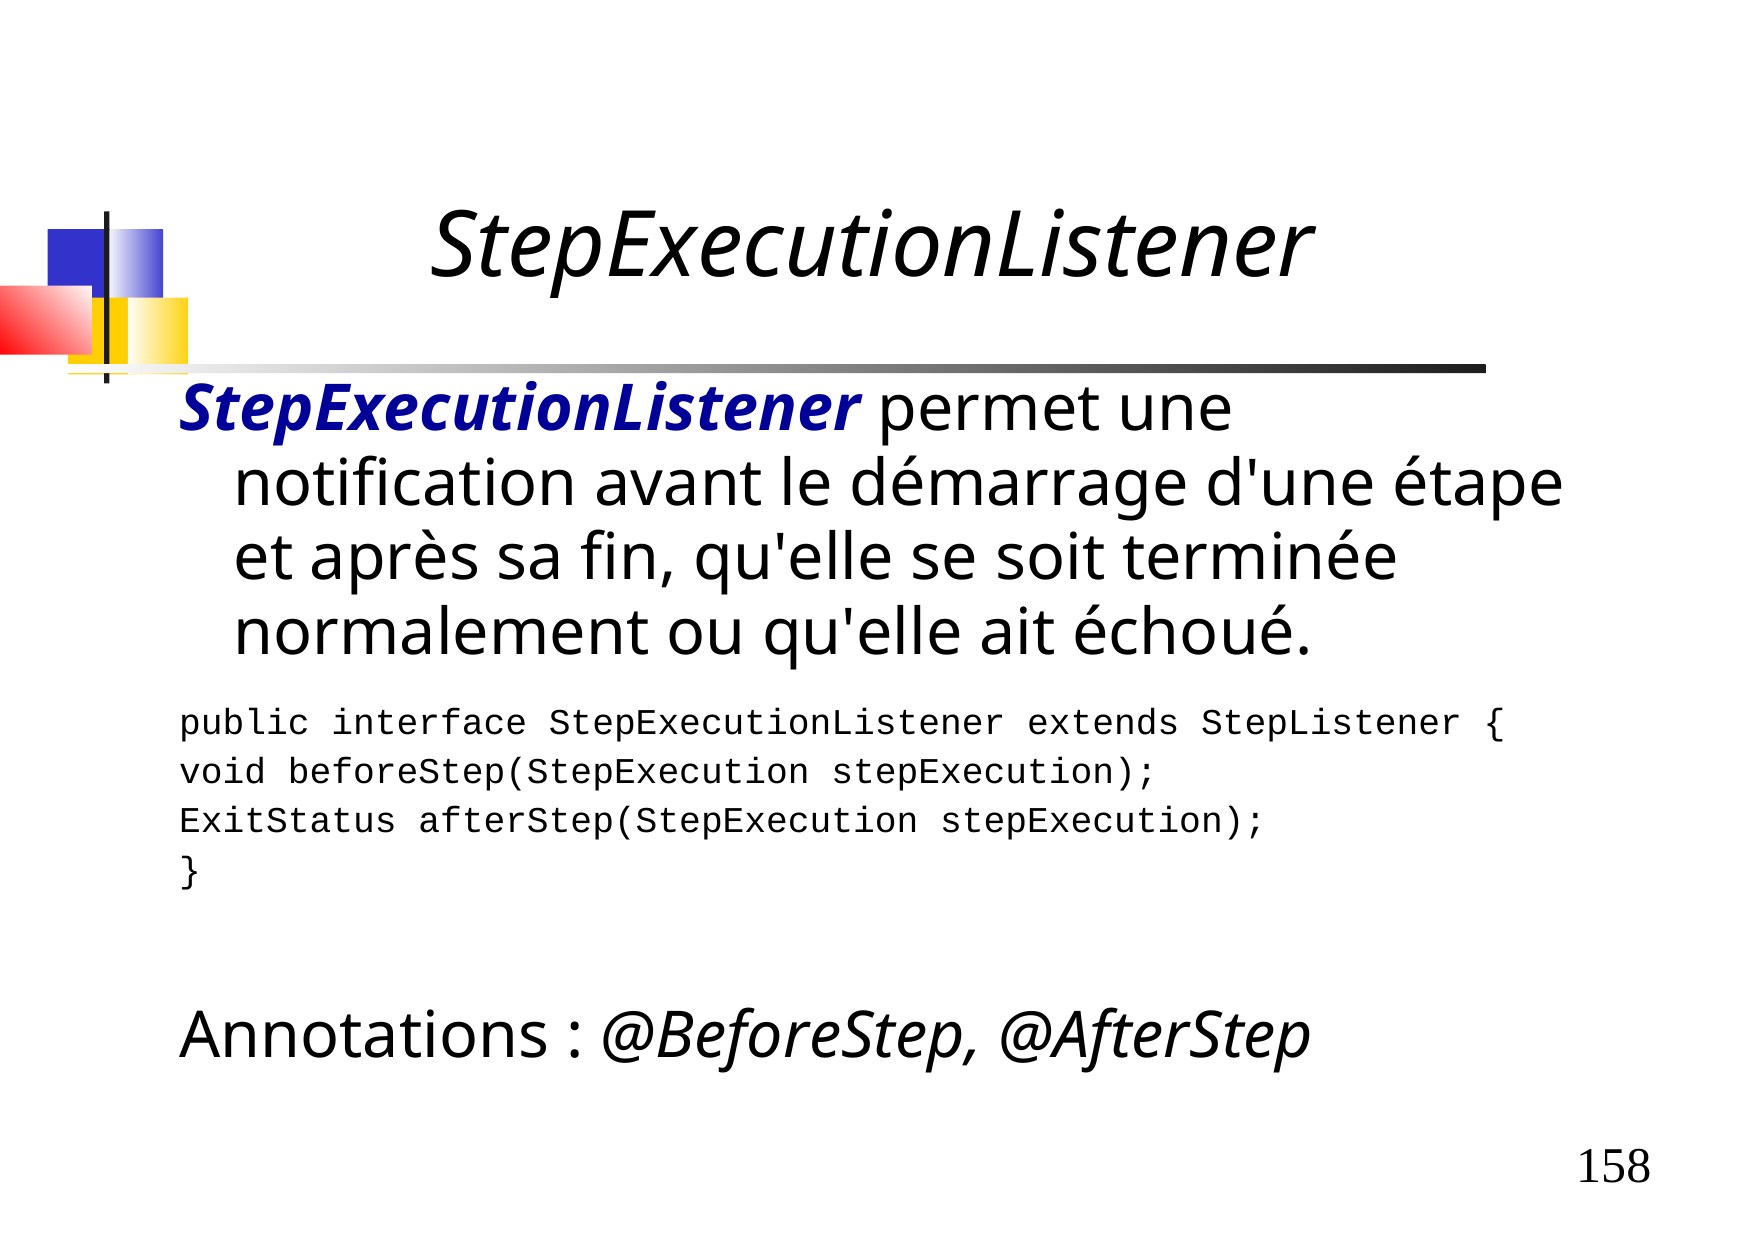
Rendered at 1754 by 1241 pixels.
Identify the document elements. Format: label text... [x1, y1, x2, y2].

title StepExecutionListener [179, 139, 1567, 351]
list StepExecutionListener permet une notification avant le démarrage d'une étape et après sa fin, qu'elle se soit terminée normalement ou qu'elle ait échoué. public interface StepExecutionListener extends StepListener { void beforeStep(StepExecution stepExecution); ExitStatus afterStep(StepExecution stepExecution); } Annotations : @BeforeStep, @AfterStep [179, 371, 1567, 1091]
